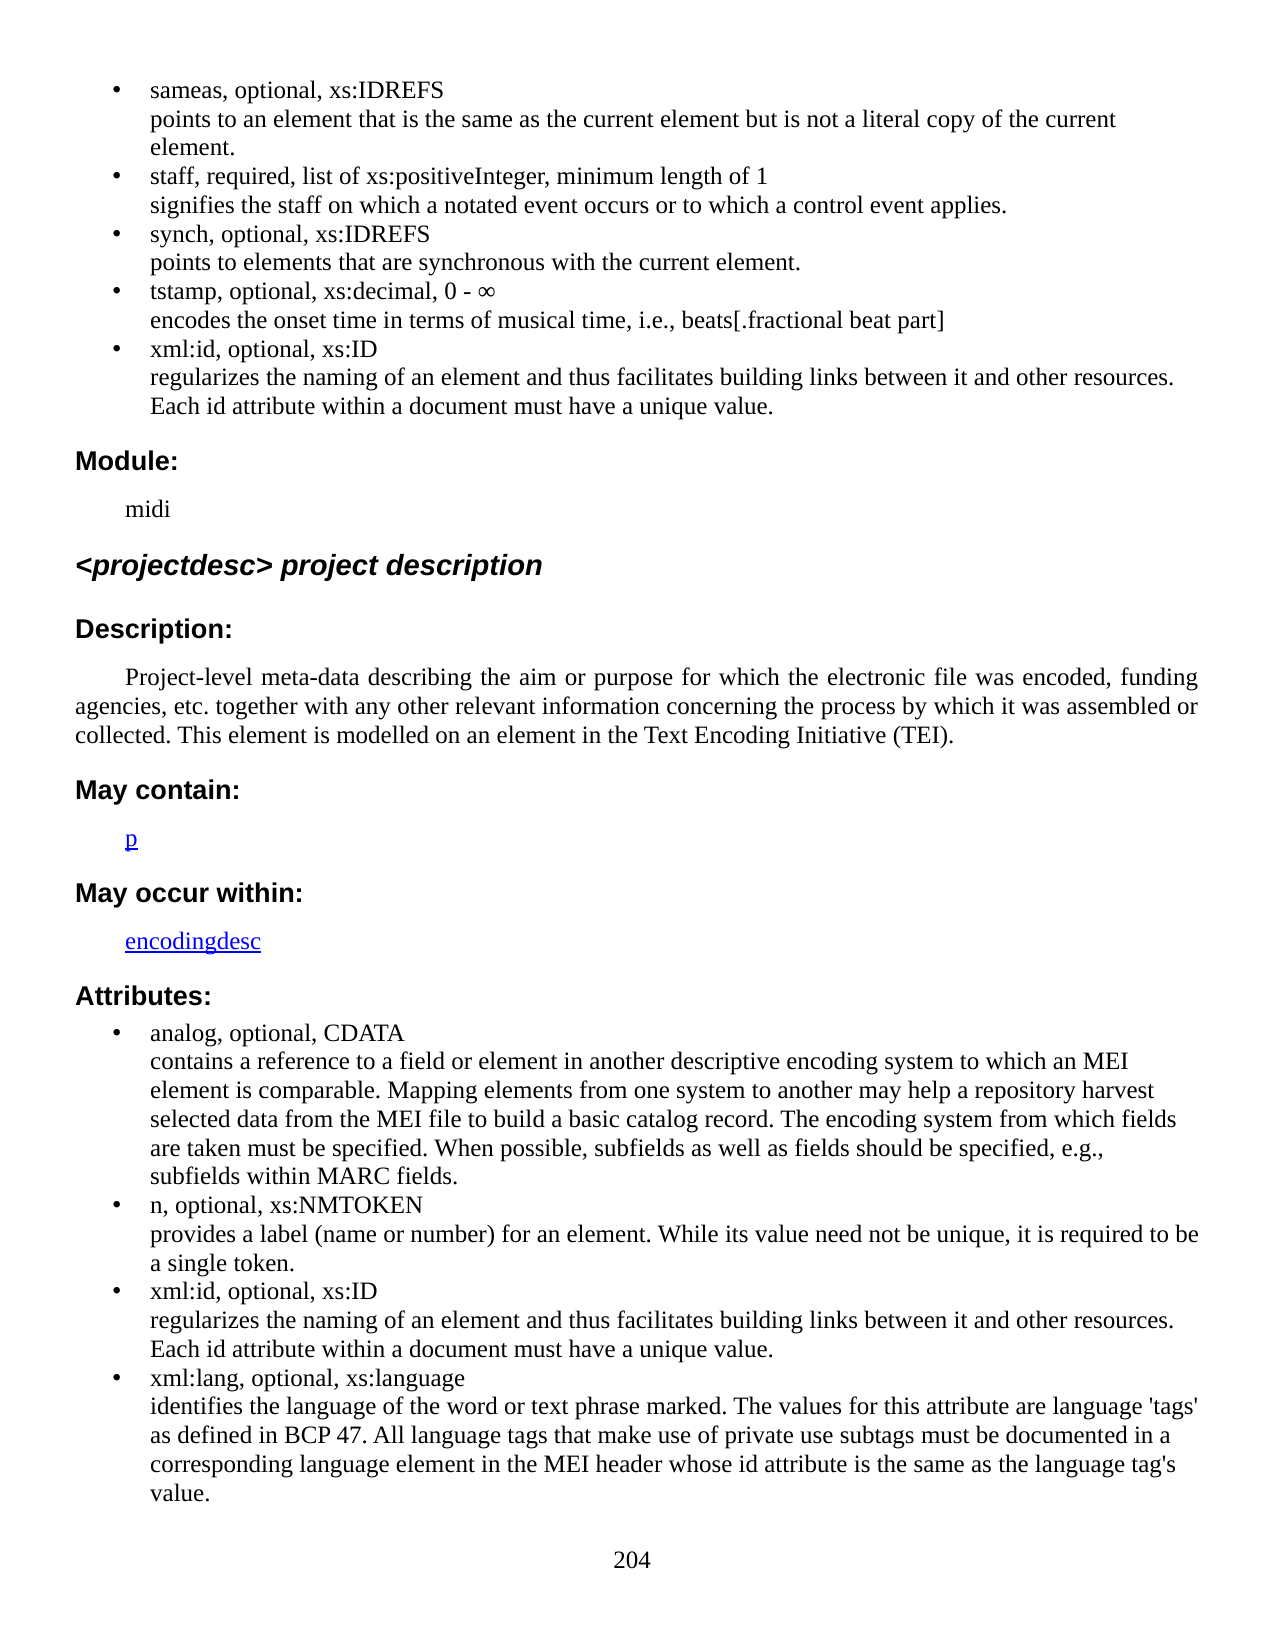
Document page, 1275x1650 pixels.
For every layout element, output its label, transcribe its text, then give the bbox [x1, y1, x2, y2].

subtitle Module: [75, 445, 1200, 476]
list staff, required, list of xs:positiveInteger, minimum length of 1 signifies the staff on which a notated event occurs or to which a control event applies. [112, 161, 1200, 219]
subtitle <projectdesc> project description [75, 548, 1200, 582]
subtitle May contain: [75, 774, 1200, 805]
subtitle Description: [75, 613, 1200, 644]
text encodingdesc [75, 926, 1200, 955]
subtitle Attributes: [75, 980, 1200, 1011]
list tstamp, optional, xs:decimal, 0 - ∞ encodes the onset time in terms of musical time, i.e., beats[.fractional beat part] [112, 276, 1200, 334]
text p [75, 823, 1200, 852]
list synch, optional, xs:IDREFS points to elements that are synchronous with the current element. [112, 219, 1200, 276]
list xml:id, optional, xs:ID regularizes the naming of an element and thus facilitates building links between it and other resources. Each id attribute within a document must have a unique value. [112, 334, 1200, 420]
text Project-level meta-data describing the aim or purpose for which the electronic file was encoded, funding agencies, etc. together with any other relevant information concerning the process by which it was assembled or collected. This element is modelled on an element in the Text Encoding Initiative (TEI). [75, 662, 1200, 749]
list xml:id, optional, xs:ID regularizes the naming of an element and thus facilitates building links between it and other resources. Each id attribute within a document must have a unique value. [112, 1276, 1200, 1363]
list n, optional, xs:NMTOKEN provides a label (name or number) for an element. While its value need not be unique, it is required to be a single token. [112, 1190, 1200, 1276]
subtitle May occur within: [75, 877, 1200, 908]
list analog, optional, CDATA contains a reference to a field or element in another descriptive encoding system to which an MEI element is comparable. Mapping elements from one system to another may help a repository harvest selected data from the MEI file to build a basic catalog record. The encoding system from which fields are taken must be specified. When possible, subfields as well as fields should be specified, e.g., subfields within MARC fields. [112, 1018, 1200, 1190]
list xml:lang, optional, xs:language identifies the language of the word or text phrase marked. The values for this attribute are language 'tags' as defined in BCP 47. All language tags that make use of private use subtags must be documented in a corresponding language element in the MEI header whose id attribute is the same as the language tag's value. [112, 1363, 1200, 1506]
text midi [75, 494, 1200, 523]
list sameas, optional, xs:IDREFS points to an element that is the same as the current element but is not a literal copy of the current element. [112, 75, 1200, 161]
